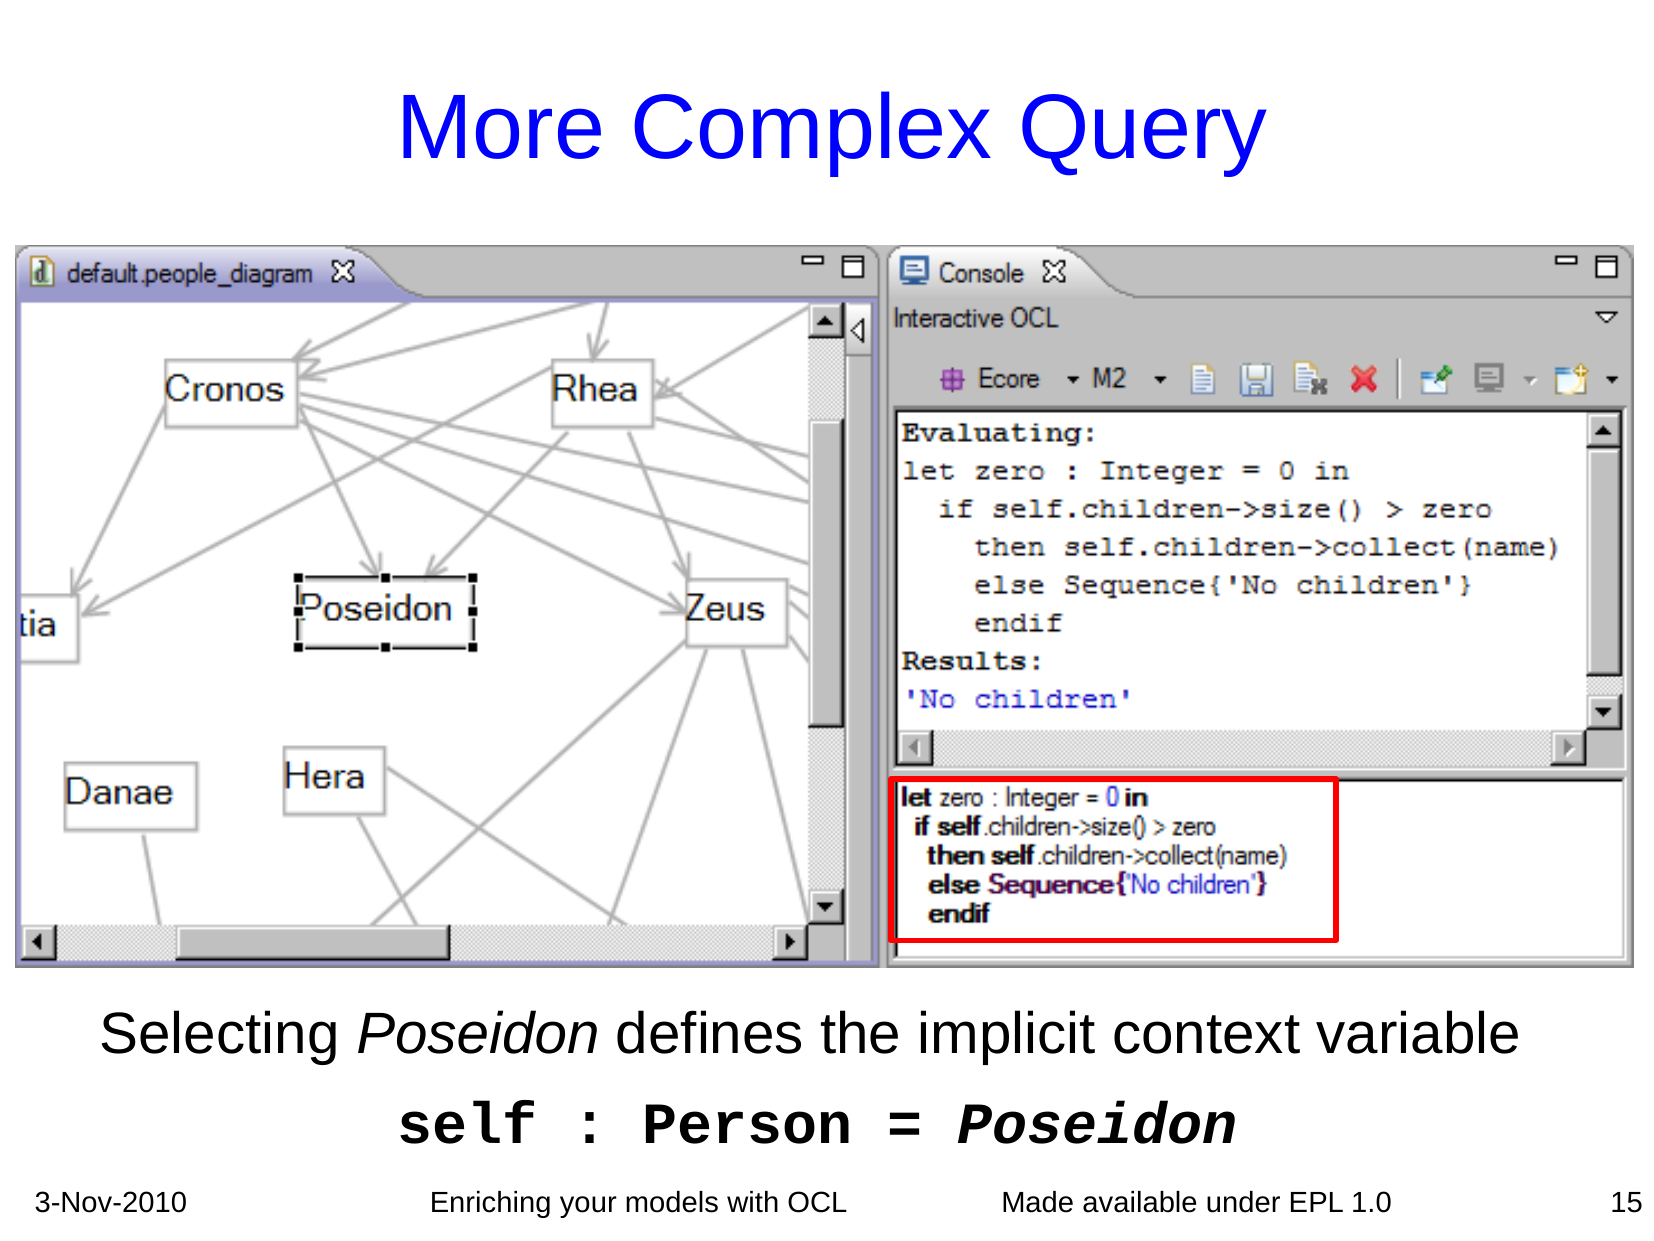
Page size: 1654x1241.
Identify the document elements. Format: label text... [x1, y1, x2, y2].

title More Complex Query [88, 23, 1577, 231]
list Selecting Poseidon defines the implicit context variable self : Person = Poseidon [99, 968, 1536, 1177]
picture [15, 245, 1634, 968]
